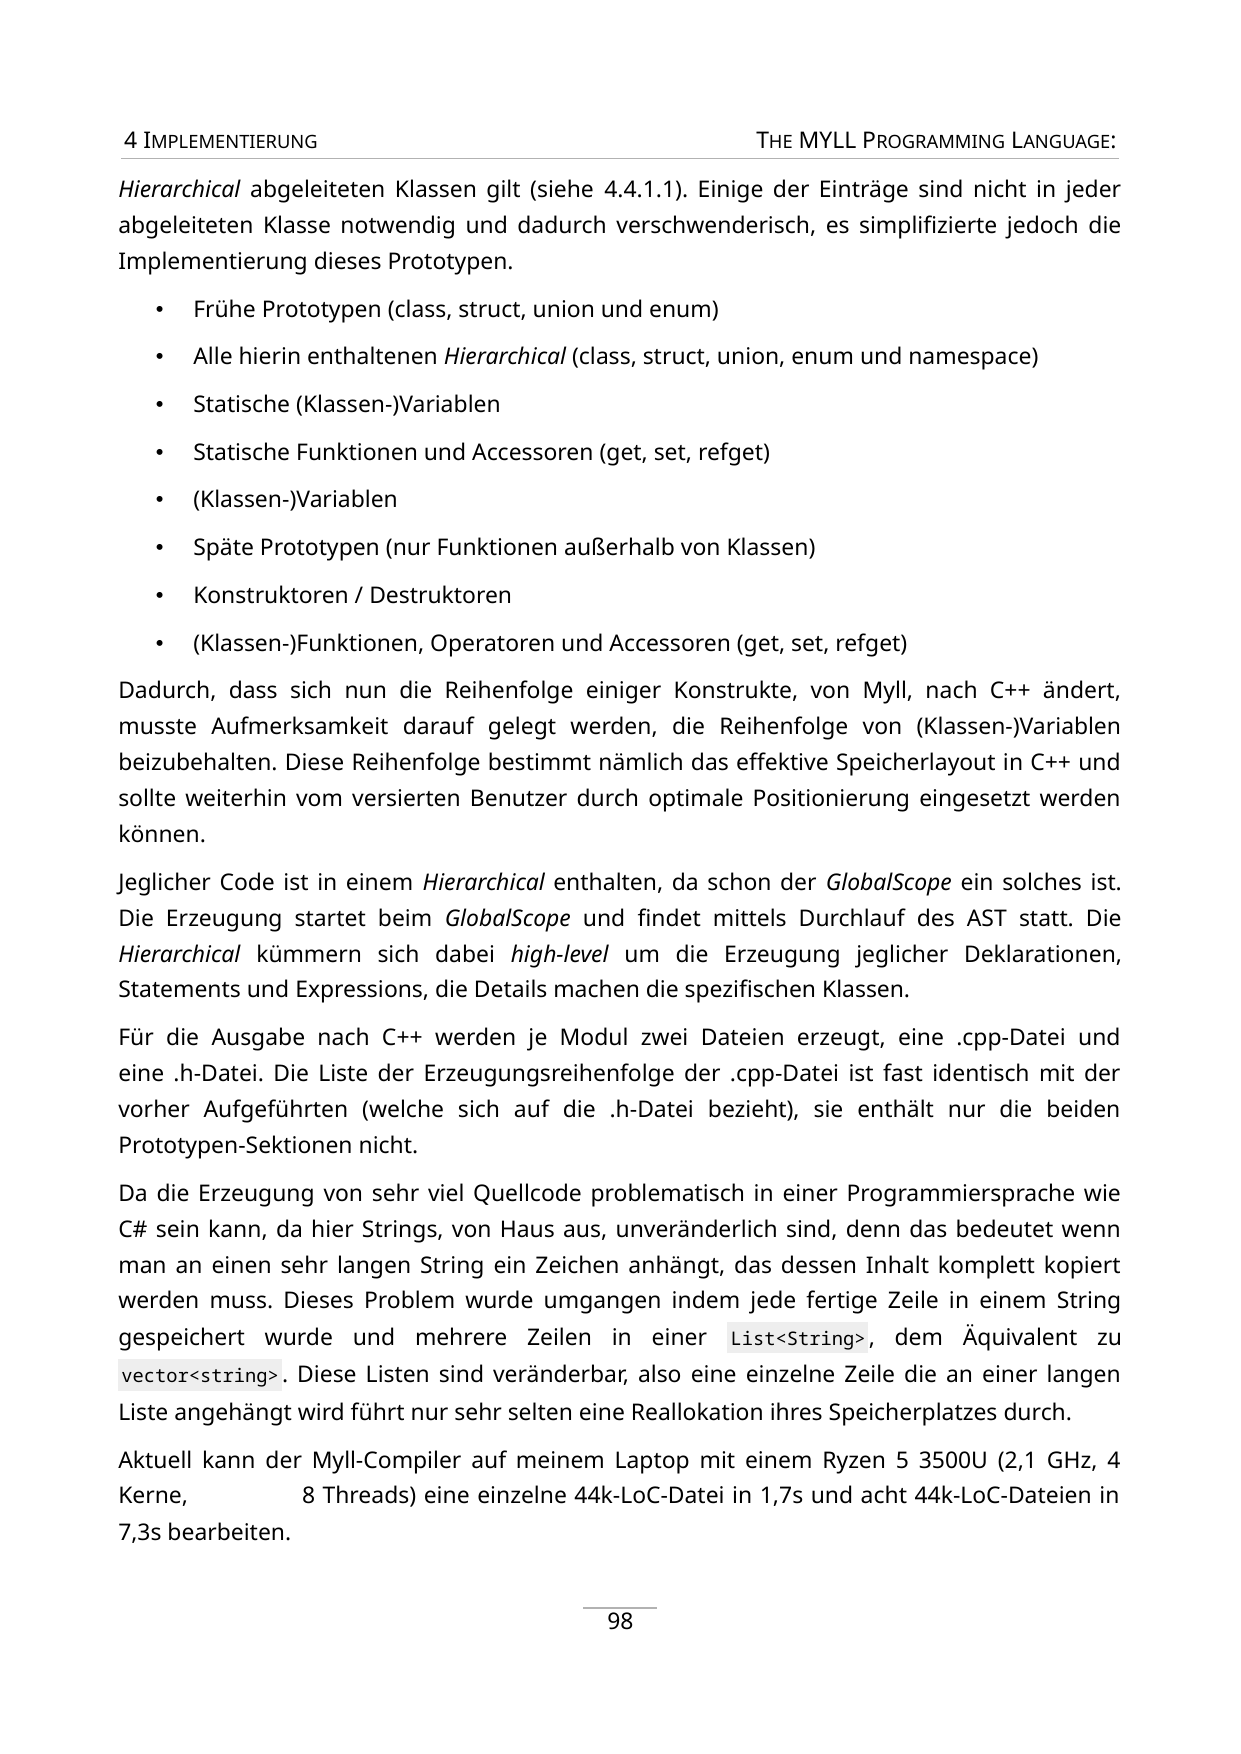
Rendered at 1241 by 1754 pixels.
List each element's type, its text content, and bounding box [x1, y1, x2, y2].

list Konstruktoren / Destruktoren [156, 579, 1122, 610]
text Hierarchical abgeleiteten Klassen gilt (siehe 4.4.1.1). Einige der Einträge sind nicht in jeder abgeleiteten Klasse notwendig und dadurch verschwenderisch, es simplifizierte jedoch die Implementierung dieses Prototypen. [118, 173, 1122, 276]
list Frühe Prototypen (class, struct, union und enum) [156, 292, 1122, 324]
list Statische Funktionen und Accessoren (get, set, refget) [156, 436, 1122, 467]
list (Klassen-)Variablen [156, 483, 1122, 514]
list Alle hierin enthaltenen Hierarchical (class, struct, union, enum und namespace) [156, 340, 1122, 371]
text Jeglicher Code ist in einem Hierarchical enthalten, da schon der GlobalScope ein solches ist. Die Erzeugung startet beim GlobalScope und findet mittels Durchlauf des AST statt. Die Hierarchical kümmern sich dabei high-level um die Erzeugung jeglicher Deklarationen, Statements und Expressions, die Details machen die spezifischen Klassen. [118, 866, 1122, 1005]
list (Klassen-)Funktionen, Operatoren und Accessoren (get, set, refget) [156, 626, 1122, 658]
list Späte Prototypen (nur Funktionen außerhalb von Klassen) [156, 531, 1122, 562]
text Aktuell kann der Myll-Compiler auf meinem Laptop mit einem Ryzen 5 3500U (2,1 GHz, 4 Kerne, 8 Threads) eine einzelne 44k-LoC-Datei in 1,7s und acht 44k-LoC-Dateien in 7,3s bearbeiten. [118, 1443, 1122, 1547]
text Dadurch, dass sich nun die Reihenfolge einiger Konstrukte, von Myll, nach C++ ändert, musste Aufmerksamkeit darauf gelegt werden, die Reihenfolge von (Klassen-)Variablen beizubehalten. Diese Reihenfolge bestimmt nämlich das effektive Speicherlayout in C++ und sollte weiterhin vom versierten Benutzer durch optimale Positionierung eingesetzt werden können. [118, 674, 1122, 849]
text Da die Erzeugung von sehr viel Quellcode problematisch in einer Programmiersprache wie C# sein kann, da hier Strings, von Haus aus, unveränderlich sind, denn das bedeutet wenn man an einen sehr langen String ein Zeichen anhängt, das dessen Inhalt komplett kopiert werden muss. Dieses Problem wurde umgangen indem jede fertige Zeile in einem String gespeichert wurde und mehrere Zeilen in einer List<String>, dem Äquivalent zu vector<string>. Diese Listen sind veränderbar, also eine einzelne Zeile die an einer langen Liste angehängt wird führt nur sehr selten eine Reallokation ihres Speicherplatzes durch. [118, 1177, 1122, 1427]
text Für die Ausgabe nach C++ werden je Modul zwei Dateien erzeugt, eine .cpp-Datei und eine .h-Datei. Die Liste der Erzeugungsreihenfolge der .cpp-Datei ist fast identisch mit der vorher Aufgeführten (welche sich auf die .h-Datei bezieht), sie enthält nur die beiden Prototypen-Sektionen nicht. [118, 1021, 1122, 1160]
list Statische (Klassen-)Variablen [156, 388, 1122, 419]
